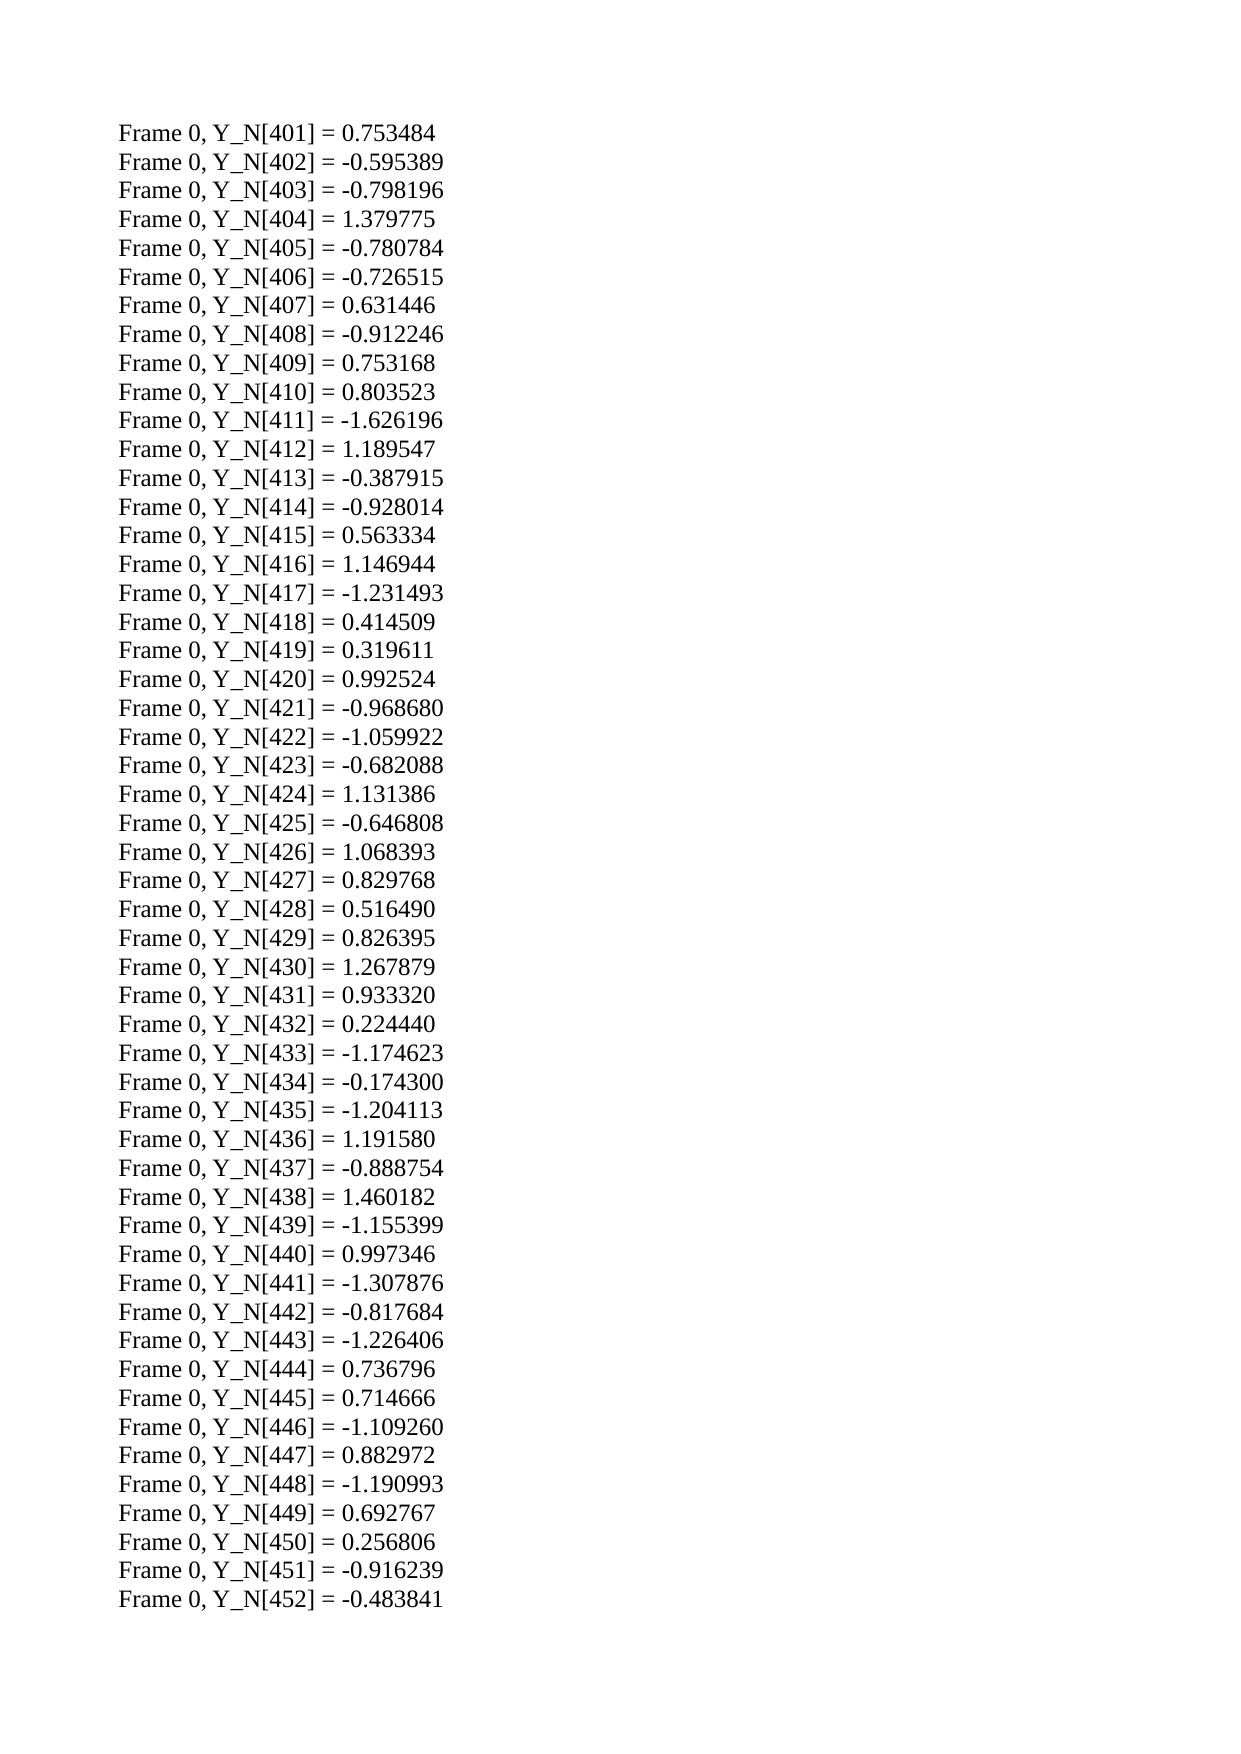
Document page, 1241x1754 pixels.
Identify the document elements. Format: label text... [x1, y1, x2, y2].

text Frame 0, Y_N[418] = 0.414509 [118, 607, 1122, 636]
text Frame 0, Y_N[410] = 0.803523 [118, 377, 1122, 406]
text Frame 0, Y_N[428] = 0.516490 [118, 894, 1122, 923]
text Frame 0, Y_N[406] = -0.726515 [118, 262, 1122, 291]
text Frame 0, Y_N[445] = 0.714666 [118, 1383, 1122, 1412]
text Frame 0, Y_N[451] = -0.916239 [118, 1556, 1122, 1584]
text Frame 0, Y_N[414] = -0.928014 [118, 492, 1122, 521]
text Frame 0, Y_N[404] = 1.379775 [118, 204, 1122, 233]
text Frame 0, Y_N[422] = -1.059922 [118, 722, 1122, 751]
text Frame 0, Y_N[416] = 1.146944 [118, 549, 1122, 578]
text Frame 0, Y_N[446] = -1.109260 [118, 1412, 1122, 1441]
text Frame 0, Y_N[409] = 0.753168 [118, 348, 1122, 377]
text Frame 0, Y_N[427] = 0.829768 [118, 866, 1122, 894]
text Frame 0, Y_N[435] = -1.204113 [118, 1096, 1122, 1124]
text Frame 0, Y_N[415] = 0.563334 [118, 521, 1122, 549]
text Frame 0, Y_N[434] = -0.174300 [118, 1067, 1122, 1096]
text Frame 0, Y_N[447] = 0.882972 [118, 1441, 1122, 1469]
text Frame 0, Y_N[423] = -0.682088 [118, 751, 1122, 779]
text Frame 0, Y_N[438] = 1.460182 [118, 1182, 1122, 1211]
text Frame 0, Y_N[448] = -1.190993 [118, 1469, 1122, 1498]
text Frame 0, Y_N[419] = 0.319611 [118, 636, 1122, 664]
text Frame 0, Y_N[420] = 0.992524 [118, 664, 1122, 693]
text Frame 0, Y_N[403] = -0.798196 [118, 176, 1122, 204]
text Frame 0, Y_N[449] = 0.692767 [118, 1498, 1122, 1527]
text Frame 0, Y_N[443] = -1.226406 [118, 1326, 1122, 1354]
text Frame 0, Y_N[405] = -0.780784 [118, 233, 1122, 262]
text Frame 0, Y_N[407] = 0.631446 [118, 291, 1122, 319]
text Frame 0, Y_N[444] = 0.736796 [118, 1354, 1122, 1383]
text Frame 0, Y_N[417] = -1.231493 [118, 578, 1122, 607]
text Frame 0, Y_N[439] = -1.155399 [118, 1211, 1122, 1239]
text Frame 0, Y_N[442] = -0.817684 [118, 1297, 1122, 1326]
text Frame 0, Y_N[441] = -1.307876 [118, 1268, 1122, 1297]
text Frame 0, Y_N[452] = -0.483841 [118, 1584, 1122, 1613]
text Frame 0, Y_N[430] = 1.267879 [118, 952, 1122, 981]
text Frame 0, Y_N[402] = -0.595389 [118, 147, 1122, 176]
text Frame 0, Y_N[411] = -1.626196 [118, 406, 1122, 434]
text Frame 0, Y_N[413] = -0.387915 [118, 463, 1122, 492]
text Frame 0, Y_N[433] = -1.174623 [118, 1038, 1122, 1067]
text Frame 0, Y_N[432] = 0.224440 [118, 1009, 1122, 1038]
text Frame 0, Y_N[424] = 1.131386 [118, 779, 1122, 808]
text Frame 0, Y_N[421] = -0.968680 [118, 693, 1122, 722]
text Frame 0, Y_N[401] = 0.753484 [118, 118, 1122, 147]
text Frame 0, Y_N[429] = 0.826395 [118, 923, 1122, 952]
text Frame 0, Y_N[437] = -0.888754 [118, 1153, 1122, 1182]
text Frame 0, Y_N[431] = 0.933320 [118, 981, 1122, 1009]
text Frame 0, Y_N[426] = 1.068393 [118, 837, 1122, 866]
text Frame 0, Y_N[425] = -0.646808 [118, 808, 1122, 837]
text Frame 0, Y_N[408] = -0.912246 [118, 319, 1122, 348]
text Frame 0, Y_N[440] = 0.997346 [118, 1239, 1122, 1268]
text Frame 0, Y_N[436] = 1.191580 [118, 1124, 1122, 1153]
text Frame 0, Y_N[450] = 0.256806 [118, 1527, 1122, 1556]
text Frame 0, Y_N[412] = 1.189547 [118, 434, 1122, 463]
